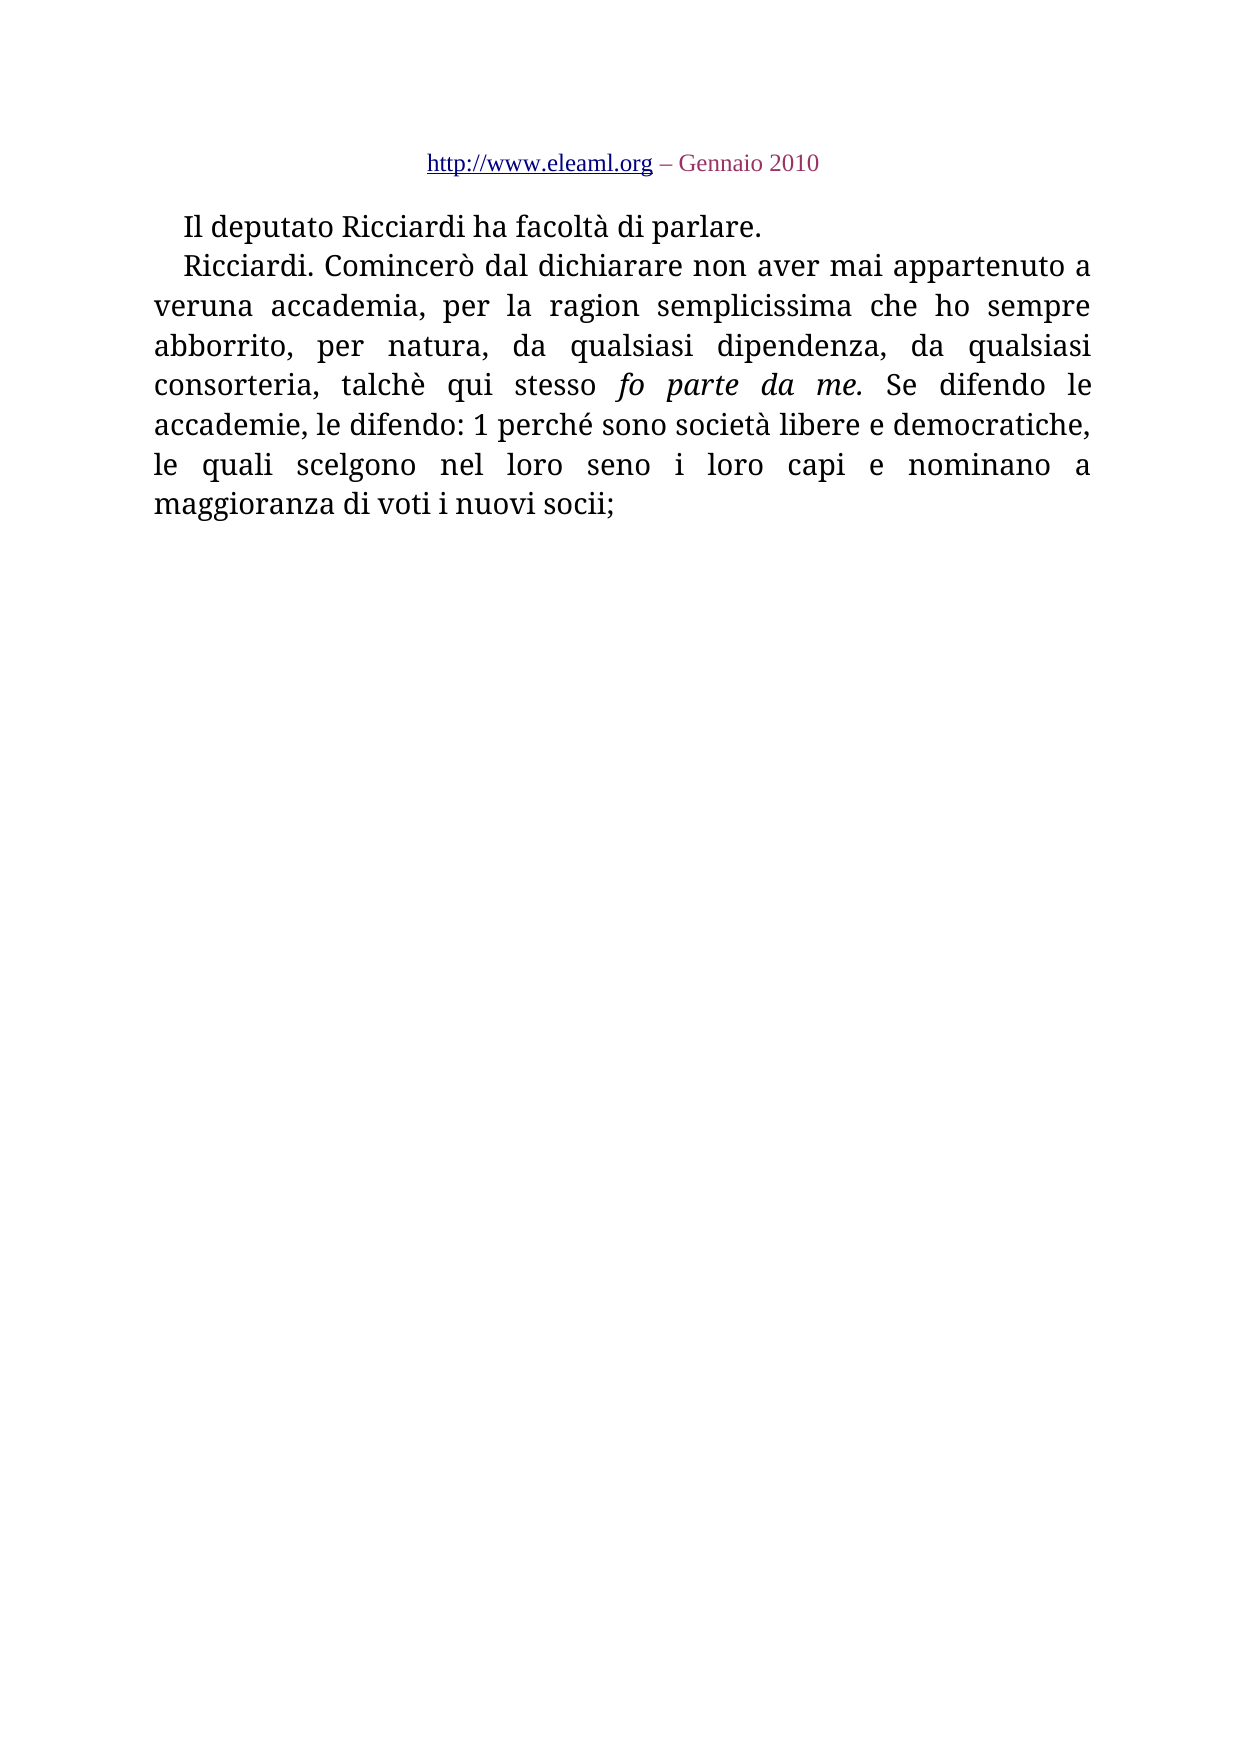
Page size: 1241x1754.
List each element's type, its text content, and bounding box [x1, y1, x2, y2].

text Ricciardi. Comincerò dal dichiarare non aver mai appartenuto a veruna accademia, per la ragion semplicissima che ho sempre abborrito, per natura, da qualsiasi dipendenza, da qualsiasi consorteria, talchè qui stesso fo parte da me. Se difendo le accademie, le difendo: 1 perché sono società libere e democratiche, le quali scelgono nel loro seno i loro capi e nominano a maggioranza di voti i nuovi socii; [153, 246, 1092, 523]
text Il deputato Ricciardi ha facoltà di parlare. [153, 206, 1092, 246]
